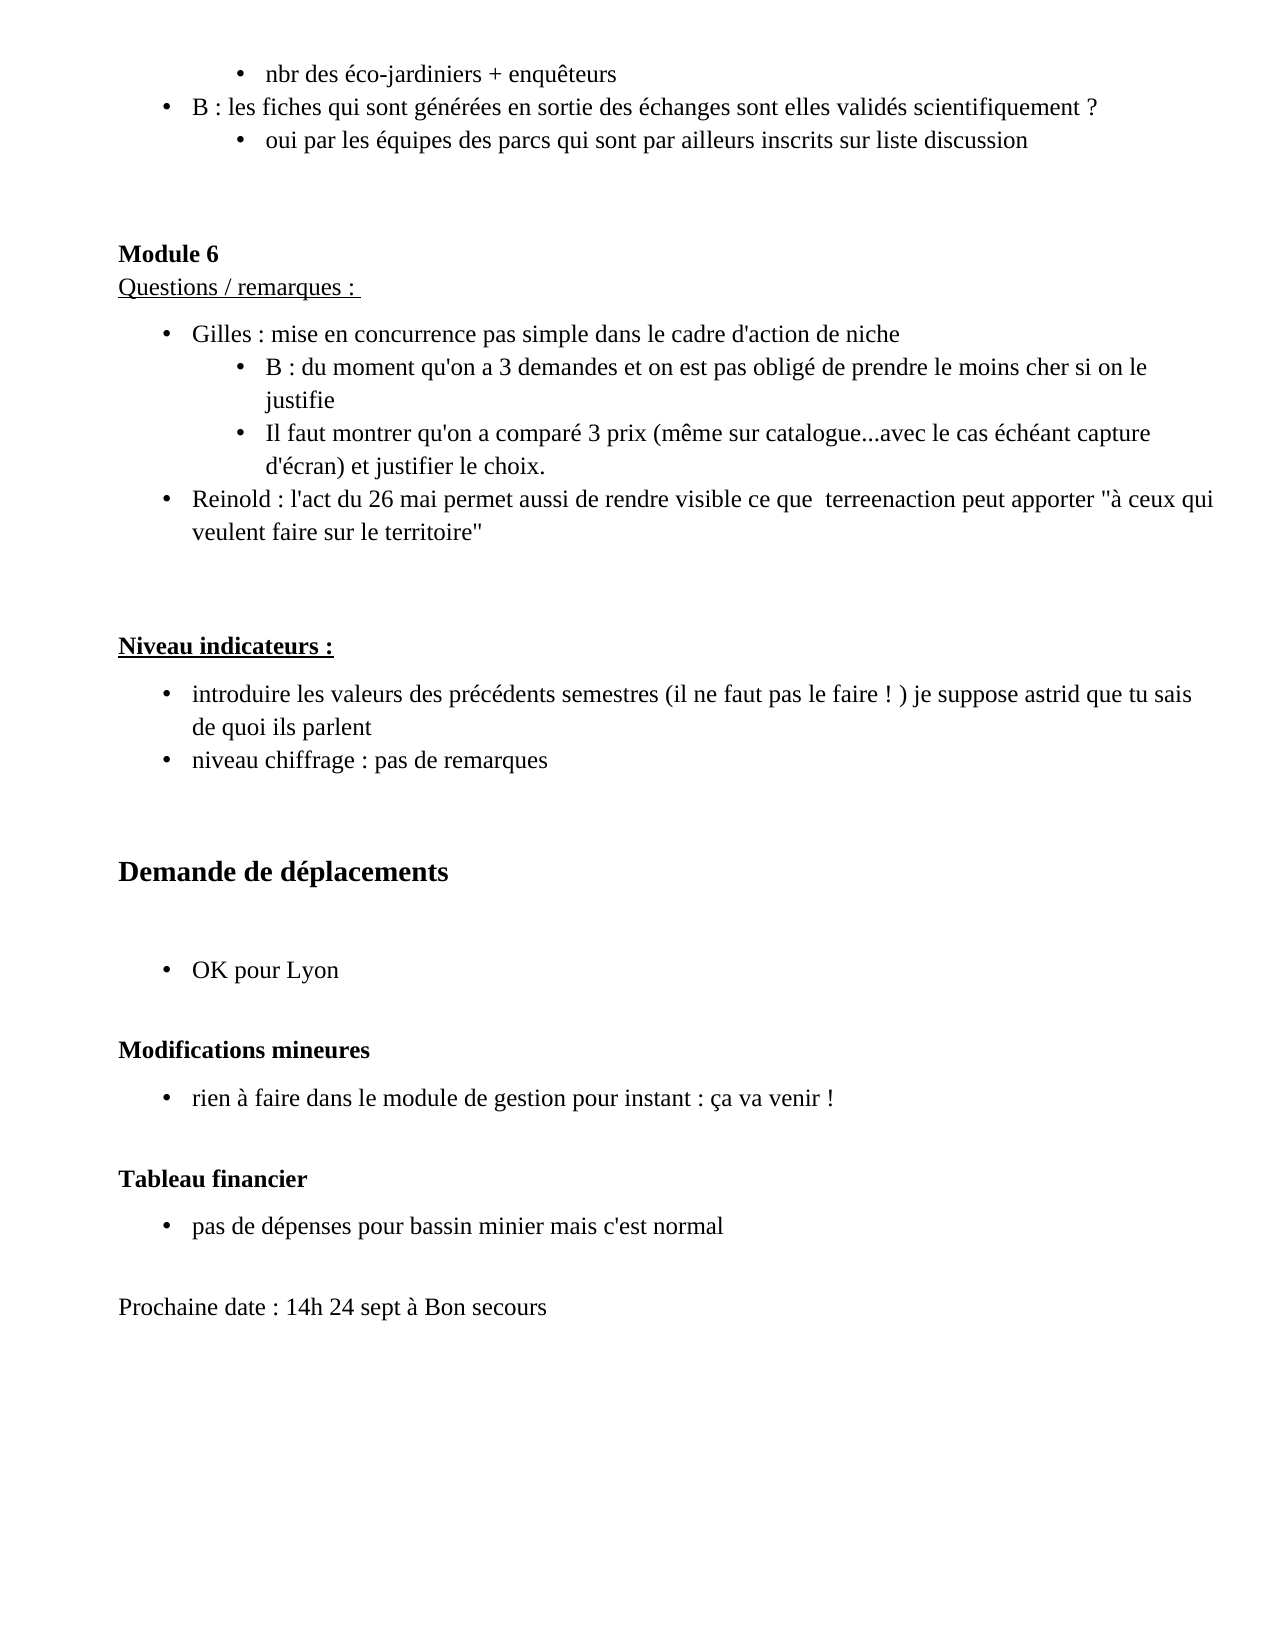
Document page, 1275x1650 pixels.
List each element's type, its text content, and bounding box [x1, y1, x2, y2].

list Gilles : mise en concurrence pas simple dans le cadre d'action de niche [162, 319, 1216, 348]
list pas de dépenses pour bassin minier mais c'est normal [162, 1211, 1216, 1240]
list niveau chiffrage : pas de remarques [162, 745, 1216, 773]
text Niveau indicateurs : [118, 565, 1216, 660]
list oui par les équipes des parcs qui sont par ailleurs inscrits sur liste discussion [236, 125, 1216, 154]
text Prochaine date : 14h 24 sept à Bon secours [118, 1259, 1216, 1486]
list Il faut montrer qu'on a comparé 3 prix (même sur catalogue...avec le cas échéant capture d'écran) et justifier le choix. [236, 418, 1216, 480]
text Modifications mineures [118, 1002, 1216, 1064]
list rien à faire dans le module de gestion pour instant : ça va venir ! [162, 1083, 1216, 1112]
list introduire les valeurs des précédents semestres (il ne faut pas le faire ! ) je suppose astrid que tu sais de quoi ils parlent [162, 679, 1216, 741]
subtitle Demande de déplacements [118, 854, 1216, 888]
list nbr des éco-jardiniers + enquêteurs [236, 59, 1216, 88]
text Module 6 Questions / remarques : [118, 173, 1216, 301]
list OK pour Lyon [162, 955, 1216, 984]
text Tableau financier [118, 1131, 1216, 1192]
list B : les fiches qui sont générées en sortie des échanges sont elles validés scientifiquement ? [162, 92, 1216, 121]
list Reinold : l'act du 26 mai permet aussi de rendre visible ce que terreenaction peut apporter "à ceux qui veulent faire sur le territoire" [162, 484, 1216, 546]
list B : du moment qu'on a 3 demandes et on est pas obligé de prendre le moins cher si on le justifie [236, 352, 1216, 414]
